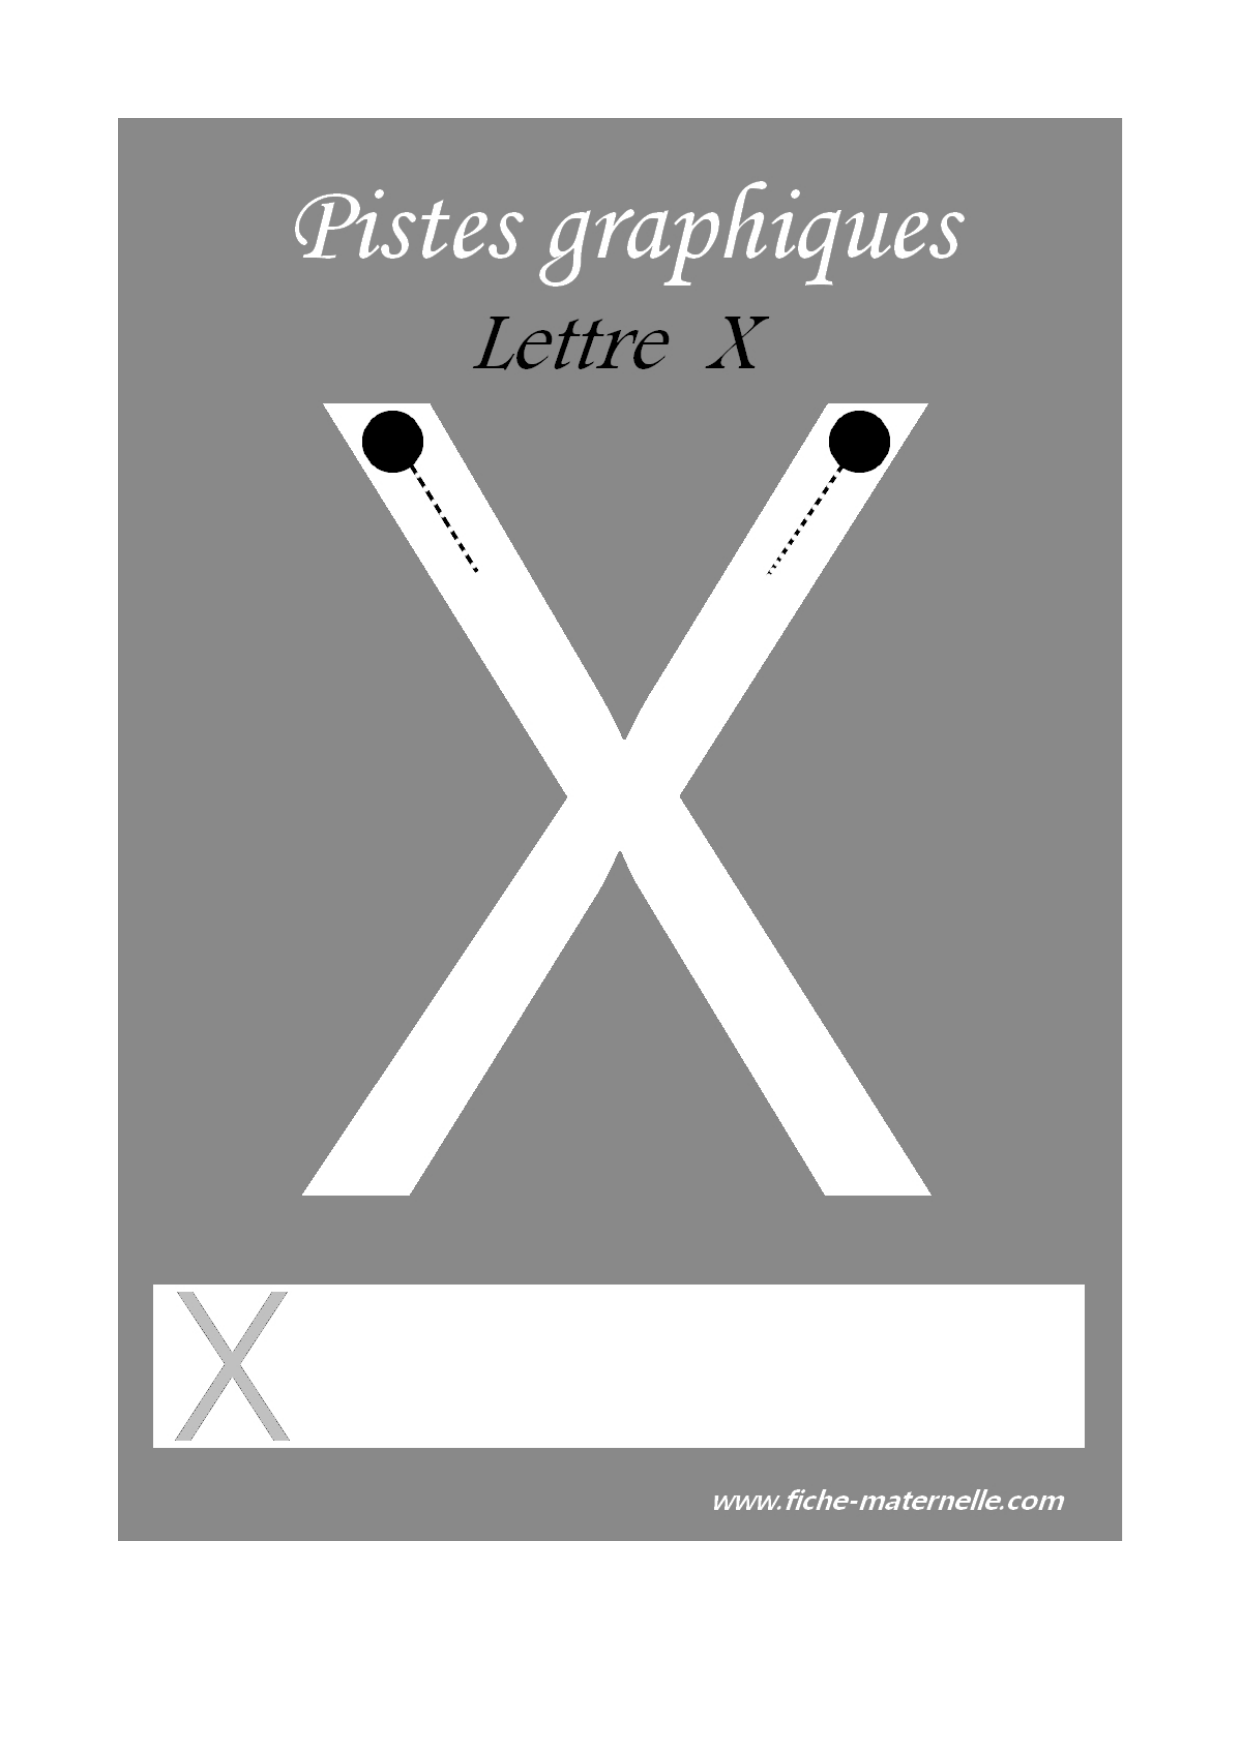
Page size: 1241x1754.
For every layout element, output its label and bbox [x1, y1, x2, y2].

picture [118, 118, 1123, 1541]
